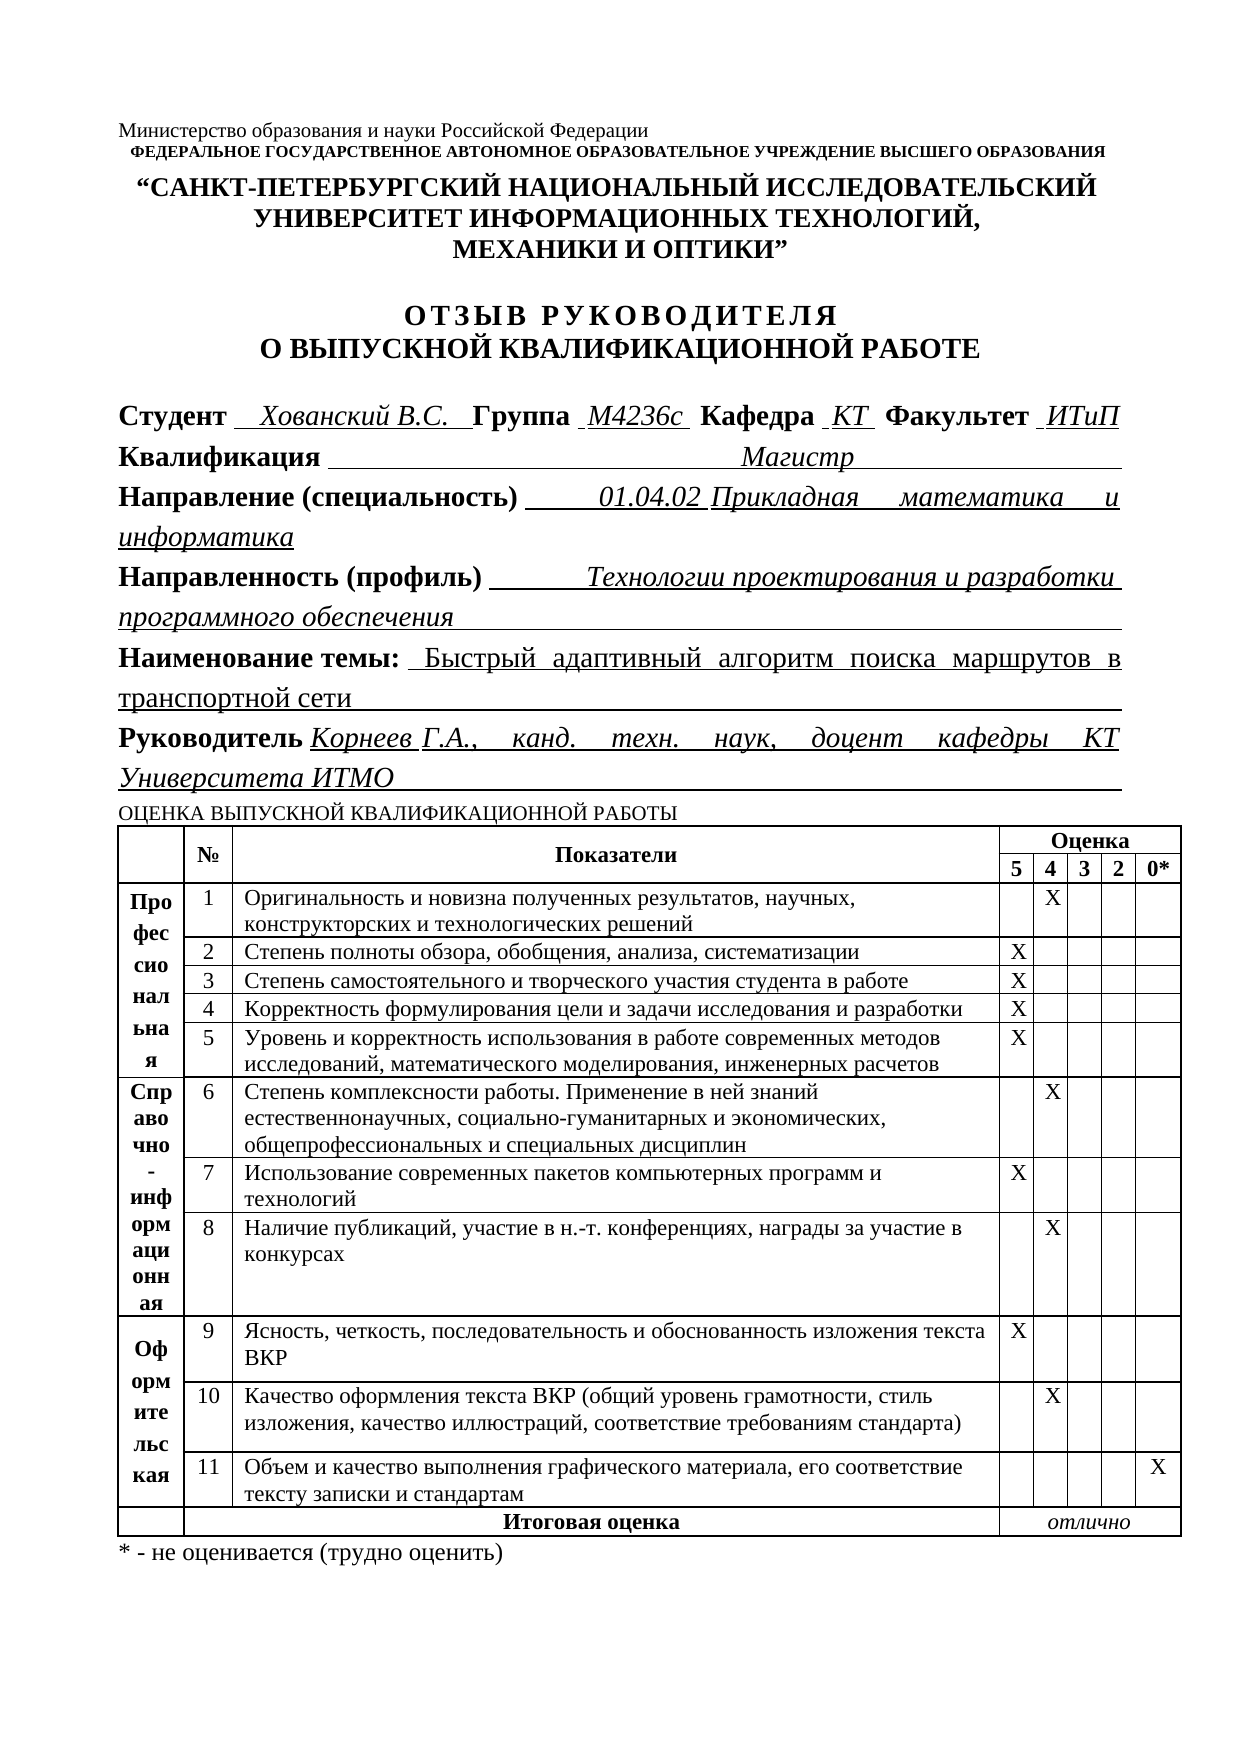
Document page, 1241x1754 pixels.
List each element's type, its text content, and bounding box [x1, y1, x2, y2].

table_cell [1068, 1317, 1101, 1381]
table_header Показатели [233, 827, 999, 882]
table_cell [1136, 1158, 1180, 1212]
table_cell Объем и качество выполнения графического материала, его соответствие тексту записки и стандартам [233, 1453, 999, 1506]
text Руководитель Корнеев Г.А., канд. техн. наук, доцент кафедры КТ Университета ИТМО [118, 720, 1122, 789]
table_cell Справочно-информационная [119, 1078, 183, 1315]
table_cell [1102, 884, 1135, 936]
table_cell [1102, 1453, 1135, 1506]
subtitle федеральное государственное автономное образовательное учреждение высшего образования [118, 142, 1122, 161]
table_cell [1034, 994, 1067, 1022]
table_cell 9 [185, 1317, 232, 1381]
table_cell [1068, 1213, 1101, 1315]
table_cell 5 [185, 1023, 232, 1076]
table_cell [119, 1508, 183, 1534]
table_cell [1068, 1078, 1101, 1157]
table_cell [1136, 884, 1180, 936]
table_cell X [1000, 1158, 1033, 1212]
table_cell X [1000, 1023, 1033, 1076]
text МЕХАНИКИ И ОПТИКИ” [118, 233, 1122, 264]
text ОЦЕНКА ВЫПУСКНОЙ КВАЛИФИКАЦИОННОЙ РАБОТЫ [118, 801, 1122, 825]
table_cell 4 [1034, 854, 1067, 882]
table_cell [1000, 884, 1033, 936]
table_cell [1136, 1023, 1180, 1076]
table_cell [1068, 966, 1101, 993]
table_cell [1034, 966, 1067, 993]
table_cell Степень самостоятельного и творческого участия студента в работе [233, 966, 999, 993]
table_cell 11 [185, 1453, 232, 1506]
table_cell [1136, 1383, 1180, 1451]
table_cell [1034, 1023, 1067, 1076]
text Наименование темы: Быстрый адаптивный алгоритм поиска маршрутов в транспортной сети [118, 640, 1122, 709]
table_cell 0* [1136, 854, 1180, 882]
table_cell 2 [185, 938, 232, 965]
table_cell Степень комплексности работы. Применение в ней знаний естественнонаучных, социально-гуманитарных и экономических, общепрофессиональных и специальных дисциплин [233, 1078, 999, 1157]
table_cell [1136, 1317, 1180, 1381]
table_cell [1102, 1158, 1135, 1212]
table_cell [1034, 1453, 1067, 1506]
table_cell [1000, 1213, 1033, 1315]
table_cell 5 [1000, 854, 1033, 882]
table_cell Использование современных пакетов компьютерных программ и технологий [233, 1158, 999, 1212]
text “САНКТ-ПЕТЕРБУРГСКИЙ НАЦИОНАЛЬНЫЙ ИССЛЕДОВАТЕЛЬСКИЙ [118, 171, 1122, 202]
table_cell [1000, 1383, 1033, 1451]
table_cell X [1136, 1453, 1180, 1506]
table_cell X [1000, 994, 1033, 1022]
table_cell [1136, 1213, 1180, 1315]
table_cell [1102, 1213, 1135, 1315]
table_cell [1102, 1078, 1135, 1157]
table_cell [1136, 994, 1180, 1022]
table_cell 7 [185, 1158, 232, 1212]
text УНИВЕРСИТЕТ ИНФОРМАЦИОННЫХ ТЕХНОЛОГИЙ, [118, 202, 1122, 233]
table_cell [1136, 1078, 1180, 1157]
table_cell Качество оформления текста ВКР (общий уровень грамотности, стиль изложения, качество иллюстраций, соответствие требованиям стандарта) [233, 1383, 999, 1451]
table_cell [1102, 938, 1135, 965]
table_cell X [1000, 1317, 1033, 1381]
table_cell 8 [185, 1213, 232, 1315]
table_cell Итоговая оценка [185, 1508, 999, 1534]
table_cell [1068, 1158, 1101, 1212]
table_cell [1102, 1383, 1135, 1451]
table_cell 2 [1102, 854, 1135, 882]
table_cell [1068, 1023, 1101, 1076]
table_cell Степень полноты обзора, обобщения, анализа, систематизации [233, 938, 999, 965]
table_cell 4 [185, 994, 232, 1022]
table_cell 3 [185, 966, 232, 993]
table_cell [1068, 1383, 1101, 1451]
table_cell X [1000, 938, 1033, 965]
table_cell [1136, 966, 1180, 993]
table_cell X [1000, 966, 1033, 993]
text Направленность (профиль) Технологии проектирования и разработки программного обеспечения [118, 559, 1122, 629]
table_cell [1136, 938, 1180, 965]
table_cell Наличие публикаций, участие в н.-т. конференциях, награды за участие в конкурсах [233, 1213, 999, 1315]
table_header Оценка [1000, 827, 1180, 853]
text * - не оценивается (трудно оценить) [118, 1537, 1122, 1565]
table_cell [1000, 1453, 1033, 1506]
table_cell 1 [185, 884, 232, 936]
table_cell 3 [1068, 854, 1101, 882]
text Направление (специальность) 01.04.02 Прикладная математика и информатика [118, 479, 1122, 553]
table_cell [1034, 1158, 1067, 1212]
table_cell Уровень и корректность использования в работе современных методов исследований, математического моделирования, инженерных расчетов [233, 1023, 999, 1076]
table_cell [1068, 938, 1101, 965]
table_cell [1068, 884, 1101, 936]
table_cell Ясность, четкость, последовательность и обоснованность изложения текста ВКР [233, 1317, 999, 1381]
table_cell X [1034, 1213, 1067, 1315]
table_cell 10 [185, 1383, 232, 1451]
text Министерство образования и науки Российской Федерации [118, 118, 1122, 142]
table_cell Оформительская [119, 1317, 183, 1506]
table_cell 6 [185, 1078, 232, 1157]
table_cell X [1034, 1383, 1067, 1451]
table_cell Оригинальность и новизна полученных результатов, научных, конструкторских и технологических решений [233, 884, 999, 936]
table_cell [1102, 994, 1135, 1022]
table_cell X [1034, 1078, 1067, 1157]
text Квалификация Магистр [118, 439, 1122, 472]
table_cell X [1034, 884, 1067, 936]
table_cell отлично [1000, 1508, 1180, 1534]
table_cell [1102, 966, 1135, 993]
table_cell Корректность формулирования цели и задачи исследования и разработки [233, 994, 999, 1022]
table_header № [185, 827, 232, 882]
table_header [119, 827, 183, 882]
table_cell [1068, 994, 1101, 1022]
table_cell [1102, 1317, 1135, 1381]
table_cell [1102, 1023, 1135, 1076]
text ОТЗЫВ РУКОВОДИТЕЛЯ [118, 298, 1122, 331]
table_cell [1034, 1317, 1067, 1381]
table_cell [1000, 1078, 1033, 1157]
table_cell [1034, 938, 1067, 965]
text Студент Хованский В.С. Группа M4236c Кафедра КТ Факультет ИТиП [118, 398, 1122, 432]
table_cell [1068, 1453, 1101, 1506]
table_cell Профессиональная [119, 884, 183, 1076]
text О ВЫПУСКНОЙ КВАЛИФИКАЦИОННОЙ РАБОТЕ [118, 331, 1122, 365]
